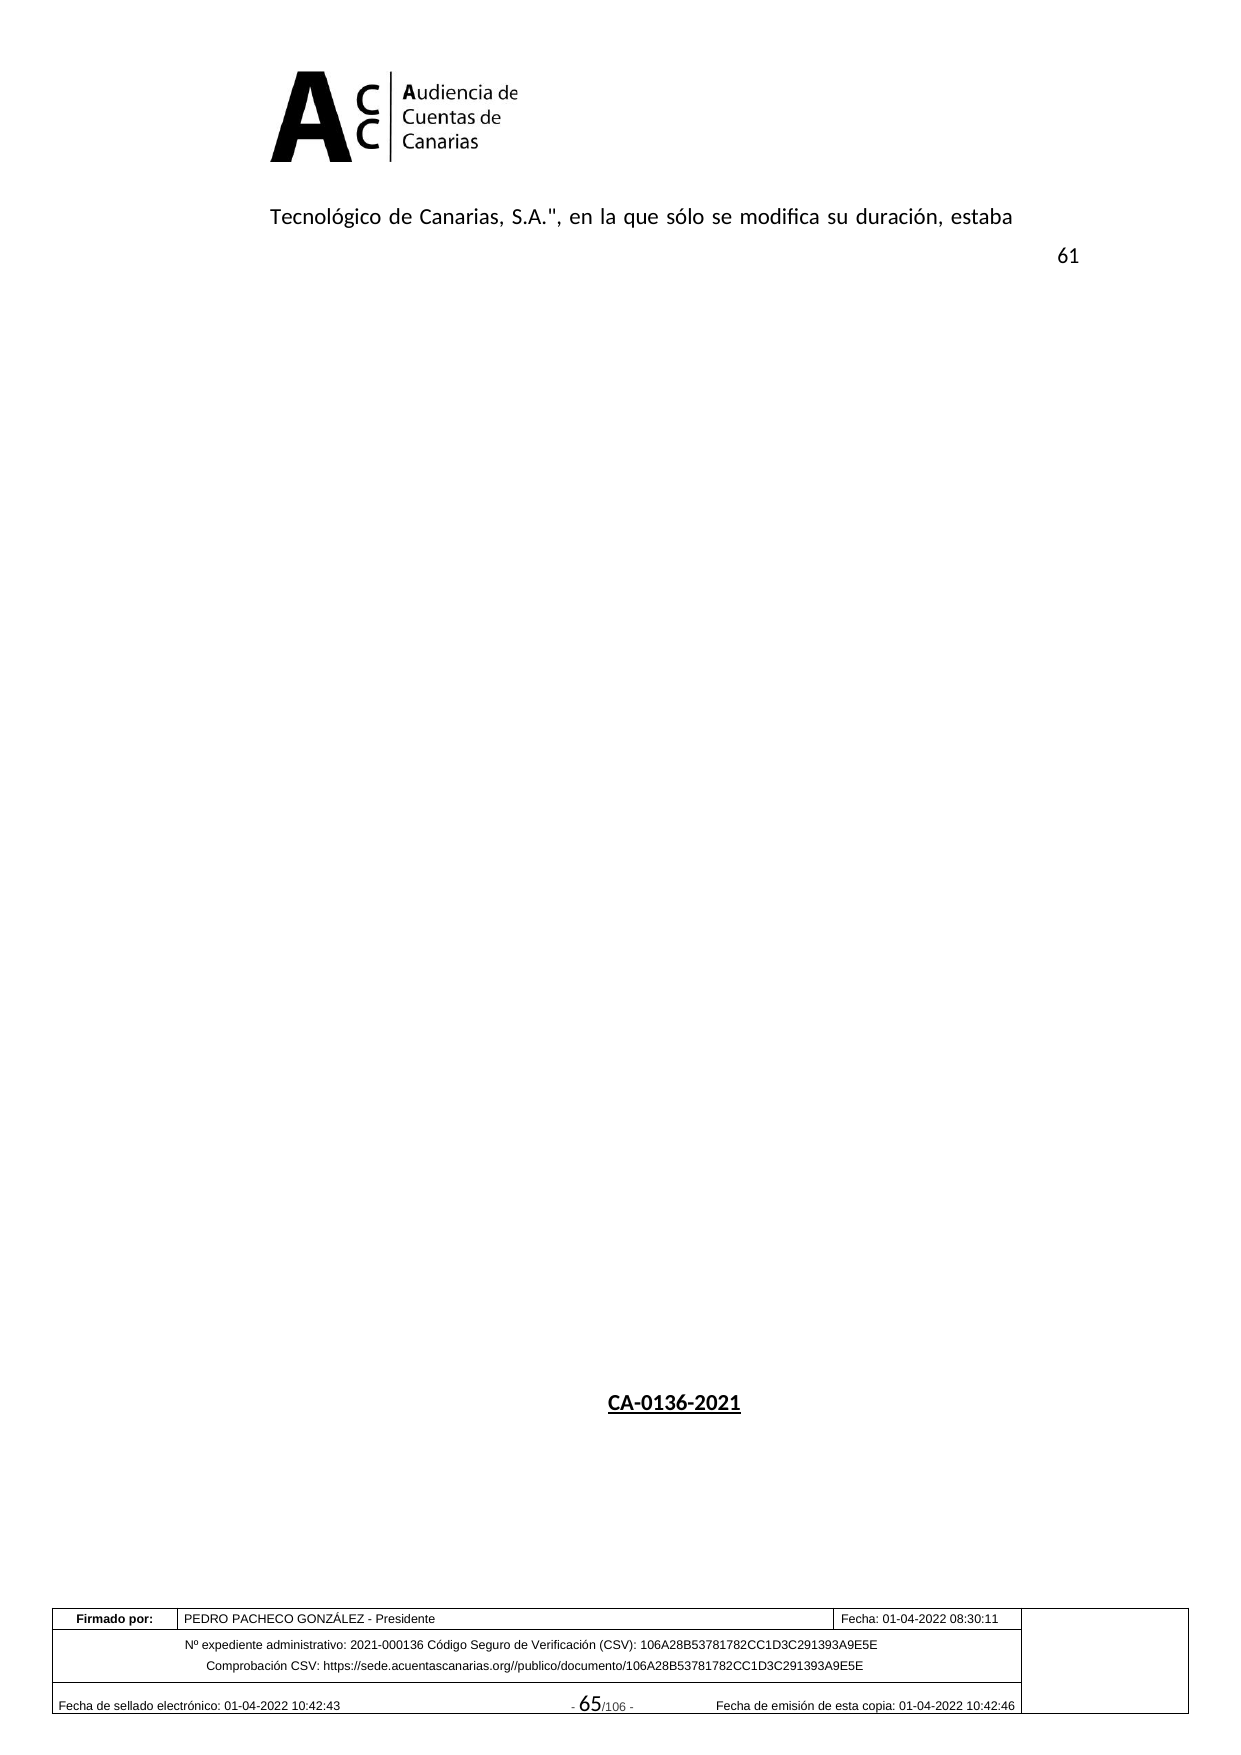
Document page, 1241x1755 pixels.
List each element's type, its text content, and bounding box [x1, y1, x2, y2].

text 61 [39, 241, 1079, 269]
text Tecnológico de Canarias, S.A.", en la que sólo se modifica su duración, estaba [270, 202, 1079, 230]
